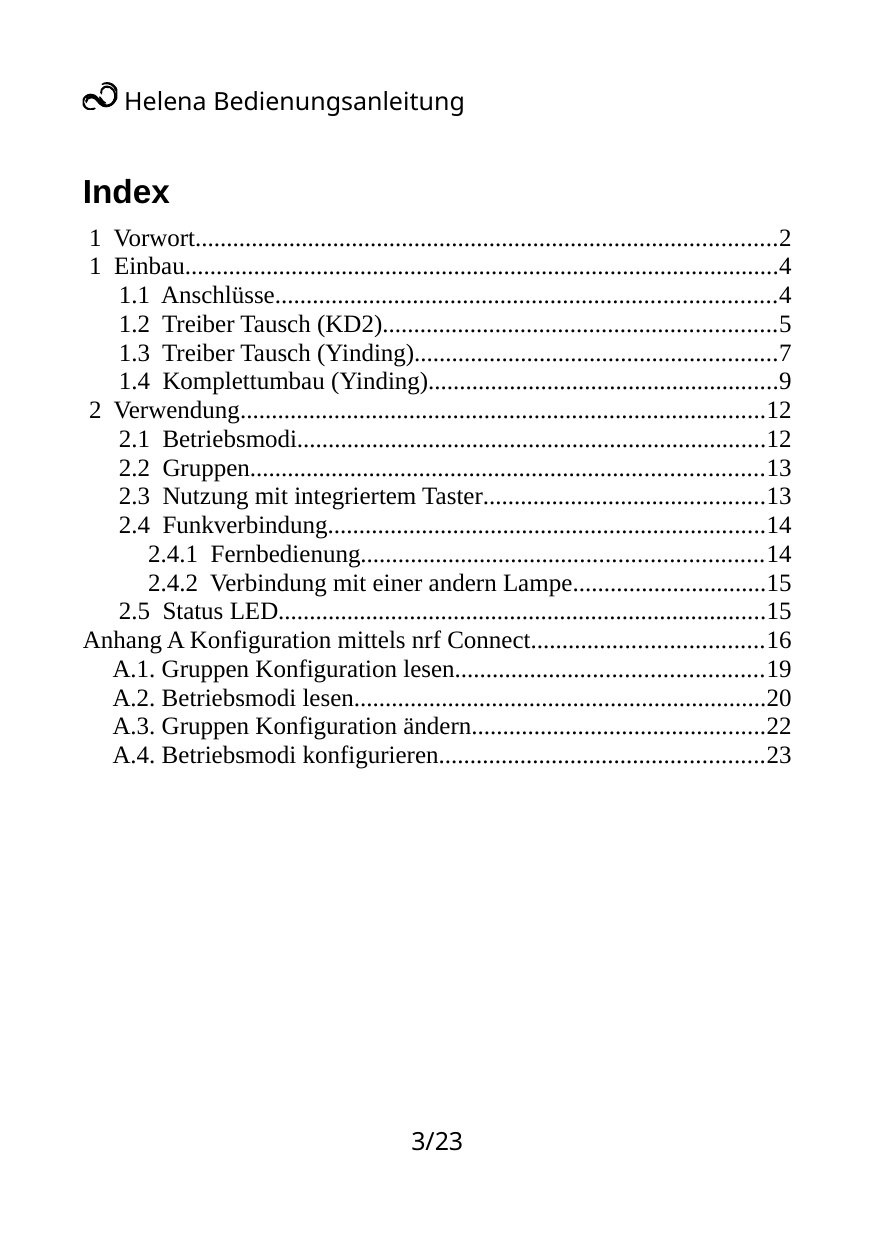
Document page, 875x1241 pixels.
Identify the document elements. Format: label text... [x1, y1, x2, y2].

text 1.2 Treiber Tausch (KD2) 5 [112, 309, 791, 338]
subtitle Index [83, 172, 791, 210]
text 2.1 Betriebsmodi 12 [112, 424, 791, 453]
text 1 Vorwort 2 [83, 223, 791, 251]
text A.4. Betriebsmodi konfigurieren 23 [112, 740, 791, 769]
text A.1. Gruppen Konfiguration lesen 19 [112, 654, 791, 683]
text A.3. Gruppen Konfiguration ändern 22 [112, 711, 791, 740]
text 2.4.1 Fernbedienung 14 [142, 539, 791, 568]
text Anhang A Konfiguration mittels nrf Connect 16 [83, 625, 791, 654]
text A.2. Betriebsmodi lesen 20 [112, 683, 791, 711]
text 1.1 Anschlüsse 4 [112, 280, 791, 309]
text 2.5 Status LED 15 [112, 596, 791, 625]
text 2.4 Funkverbindung 14 [112, 510, 791, 539]
text 2 Verwendung 12 [83, 395, 791, 424]
text 1.4 Komplettumbau (Yinding) 9 [112, 366, 791, 395]
text 1.3 Treiber Tausch (Yinding) 7 [112, 338, 791, 366]
text 2.2 Gruppen 13 [112, 453, 791, 481]
text 2.3 Nutzung mit integriertem Taster 13 [112, 481, 791, 510]
text 2.4.2 Verbindung mit einer andern Lampe 15 [142, 568, 791, 596]
text 1 Einbau 4 [83, 251, 791, 280]
